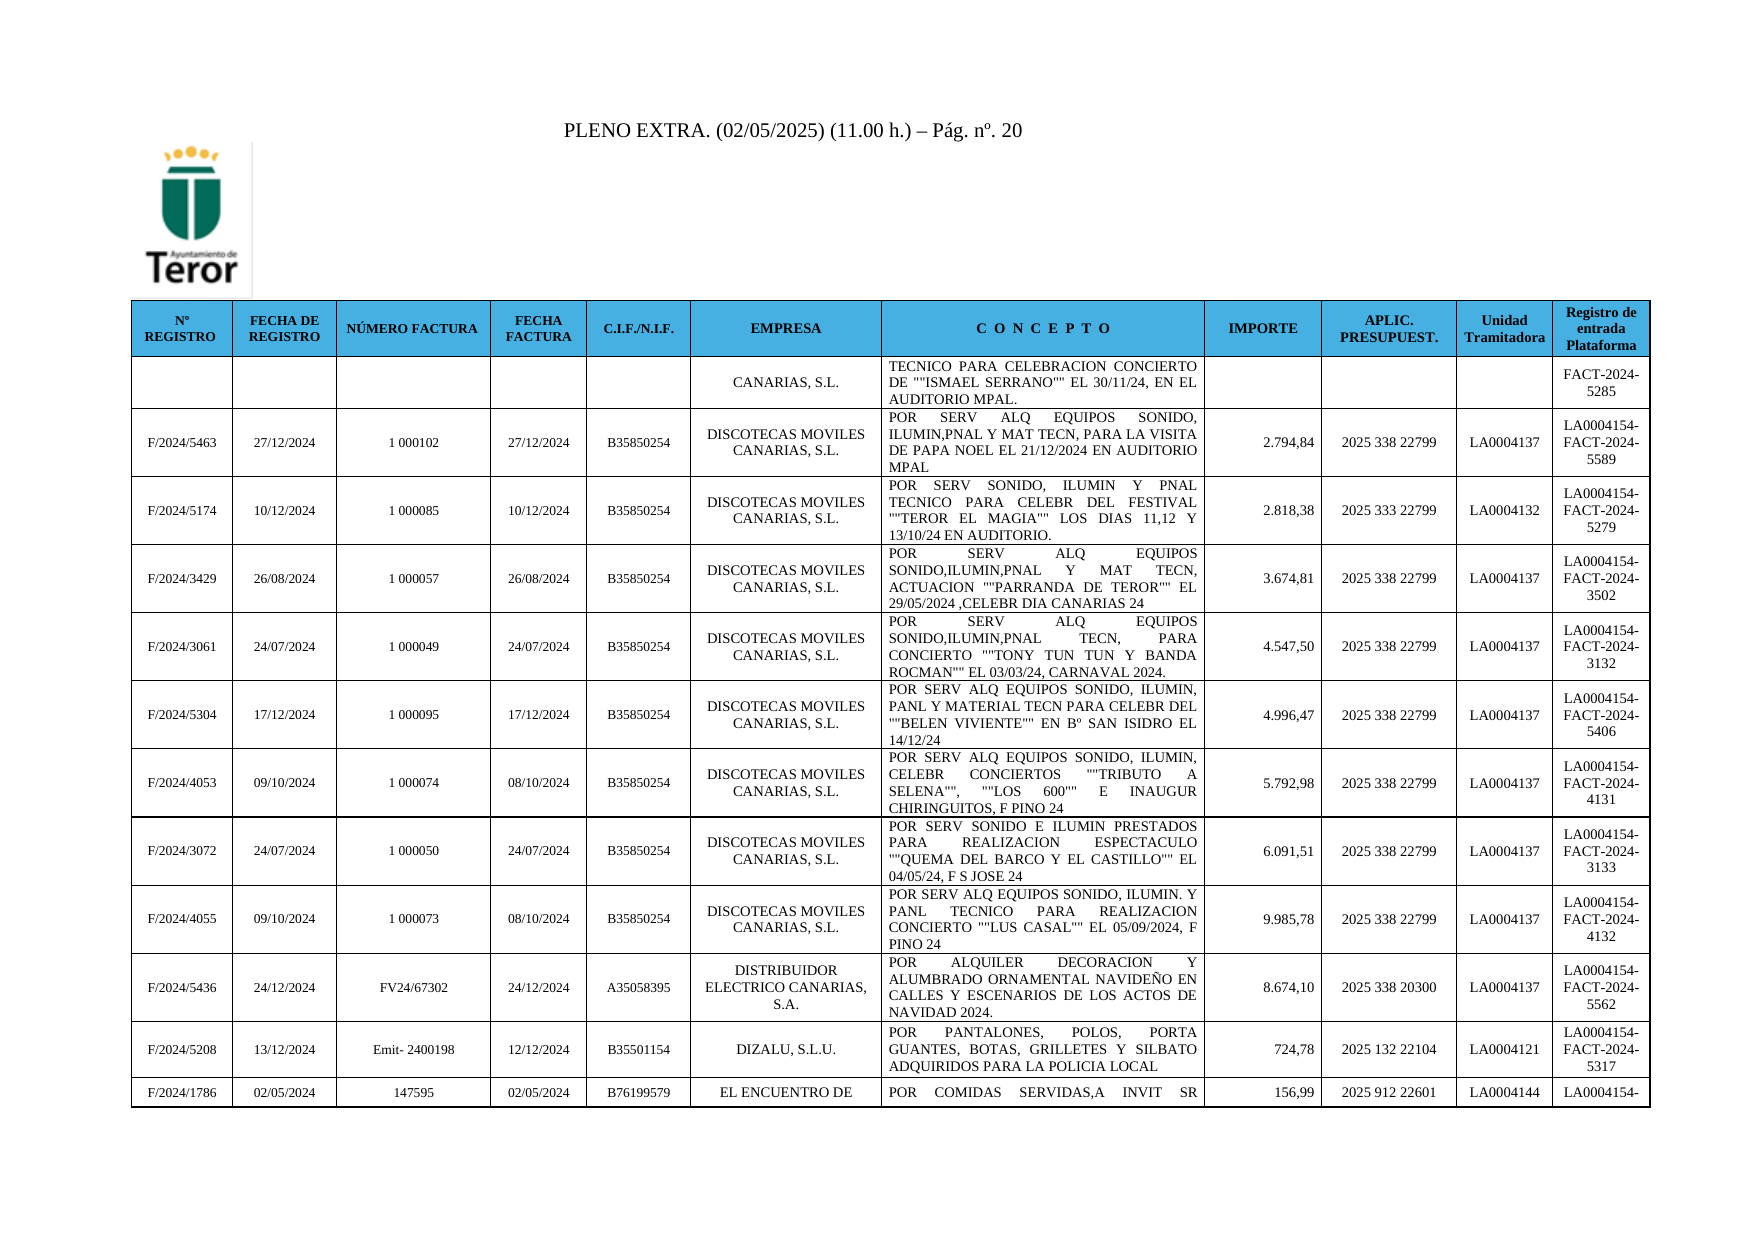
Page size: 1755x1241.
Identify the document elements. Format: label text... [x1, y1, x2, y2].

table_cell 4.996,47 [1205, 681, 1321, 748]
table_cell B35850254 [587, 681, 690, 748]
table_cell 147595 [337, 1078, 490, 1106]
table_cell 12/12/2024 [491, 1022, 586, 1077]
table_cell CANARIAS, S.L. [691, 357, 881, 408]
table_cell DISCOTECAS MOVILES CANARIAS, S.L. [691, 681, 881, 748]
table_cell LA0004137 [1457, 681, 1552, 748]
table_cell 724,78 [1205, 1022, 1321, 1077]
table_cell [587, 357, 690, 408]
table_cell B35850254 [587, 409, 690, 476]
table_cell 08/10/2024 [491, 749, 586, 816]
table_cell LA0004154-FACT-2024-3132 [1553, 613, 1649, 680]
table_cell 2.818,38 [1205, 477, 1321, 544]
table_cell 1 000057 [337, 545, 490, 612]
table_cell DISCOTECAS MOVILES CANARIAS, S.L. [691, 477, 881, 544]
table_cell POR SERV ALQ EQUIPOS SONIDO, ILUMIN,PNAL Y MAT TECN, PARA LA VISITA DE PAPA NOEL EL 21/12/2024 EN AUDITORIO MPAL [882, 409, 1204, 476]
table_cell FACT-2024-5285 [1553, 357, 1649, 408]
table_cell LA0004154-FACT-2024-5562 [1553, 954, 1649, 1021]
table_cell DISTRIBUIDOR ELECTRICO CANARIAS, S.A. [691, 954, 881, 1021]
table_header EMPRESA [691, 301, 881, 356]
table_cell LA0004137 [1457, 409, 1552, 476]
table_cell 24/12/2024 [491, 954, 586, 1021]
table_cell POR SERV ALQ EQUIPOS SONIDO, ILUMIN. Y PANL TECNICO PARA REALIZACION CONCIERTO ""LUS CASAL"" EL 05/09/2024, F PINO 24 [882, 886, 1204, 953]
table_cell 13/12/2024 [233, 1022, 336, 1077]
table_cell 5.792,98 [1205, 749, 1321, 816]
table_cell B35850254 [587, 886, 690, 953]
table_cell 2025 338 20300 [1322, 954, 1456, 1021]
table_cell POR SERV ALQ EQUIPOS SONIDO,ILUMIN,PNAL TECN, PARA CONCIERTO ""TONY TUN TUN Y BANDA ROCMAN"" EL 03/03/24, CARNAVAL 2024. [882, 613, 1204, 680]
table_cell F/2024/3072 [132, 818, 232, 884]
table_cell 8.674,10 [1205, 954, 1321, 1021]
table_cell B76199579 [587, 1078, 690, 1106]
table_cell DISCOTECAS MOVILES CANARIAS, S.L. [691, 749, 881, 816]
table_cell 2025 338 22799 [1322, 409, 1456, 476]
table_cell LA0004137 [1457, 886, 1552, 953]
table_cell 1 000085 [337, 477, 490, 544]
table_cell 24/07/2024 [233, 613, 336, 680]
table_cell 2025 338 22799 [1322, 681, 1456, 748]
table_cell 1 000095 [337, 681, 490, 748]
table_cell B35501154 [587, 1022, 690, 1077]
table_cell B35850254 [587, 818, 690, 884]
table_cell B35850254 [587, 477, 690, 544]
table_cell LA0004154-FACT-2024-4131 [1553, 749, 1649, 816]
table_cell A35058395 [587, 954, 690, 1021]
table_cell LA0004144 [1457, 1078, 1552, 1106]
table_cell 27/12/2024 [491, 409, 586, 476]
table_cell 08/10/2024 [491, 886, 586, 953]
table_cell 1 000050 [337, 818, 490, 884]
table_cell F/2024/3429 [132, 545, 232, 612]
table_cell 2025 912 22601 [1322, 1078, 1456, 1106]
table_cell [132, 357, 232, 408]
table_header FECHA FACTURA [491, 301, 586, 356]
table_header C O N C E P T O [882, 301, 1204, 356]
table_cell F/2024/5436 [132, 954, 232, 1021]
table_cell 2025 338 22799 [1322, 545, 1456, 612]
table_header IMPORTE [1205, 301, 1321, 356]
table_cell 2025 338 22799 [1322, 886, 1456, 953]
table_cell 24/07/2024 [491, 613, 586, 680]
table_cell 10/12/2024 [233, 477, 336, 544]
table_cell 26/08/2024 [233, 545, 336, 612]
table_cell 27/12/2024 [233, 409, 336, 476]
table_cell B35850254 [587, 545, 690, 612]
table_cell DISCOTECAS MOVILES CANARIAS, S.L. [691, 545, 881, 612]
table_header FECHA DE REGISTRO [233, 301, 336, 356]
table_cell POR SERV ALQ EQUIPOS SONIDO, ILUMIN, PANL Y MATERIAL TECN PARA CELEBR DEL ""BELEN VIVIENTE"" EN Bº SAN ISIDRO EL 14/12/24 [882, 681, 1204, 748]
table_cell 1 000102 [337, 409, 490, 476]
table_cell [1205, 357, 1321, 408]
table_header NÚMERO FACTURA [337, 301, 490, 356]
table_cell POR SERV ALQ EQUIPOS SONIDO,ILUMIN,PNAL Y MAT TECN, ACTUACION ""PARRANDA DE TEROR"" EL 29/05/2024 ,CELEBR DIA CANARIAS 24 [882, 545, 1204, 612]
table_cell DISCOTECAS MOVILES CANARIAS, S.L. [691, 818, 881, 884]
table_cell F/2024/5304 [132, 681, 232, 748]
table_cell 26/08/2024 [491, 545, 586, 612]
table_cell 09/10/2024 [233, 749, 336, 816]
table_cell POR SERV SONIDO, ILUMIN Y PNAL TECNICO PARA CELEBR DEL FESTIVAL ""TEROR EL MAGIA"" LOS DIAS 11,12 Y 13/10/24 EN AUDITORIO. [882, 477, 1204, 544]
table_cell F/2024/3061 [132, 613, 232, 680]
table_cell LA0004137 [1457, 749, 1552, 816]
table_cell DIZALU, S.L.U. [691, 1022, 881, 1077]
table_cell LA0004137 [1457, 954, 1552, 1021]
table_cell 9.985,78 [1205, 886, 1321, 953]
table_cell 3.674,81 [1205, 545, 1321, 612]
table_cell LA0004154-FACT-2024-5589 [1553, 409, 1649, 476]
table_cell F/2024/5463 [132, 409, 232, 476]
table_cell [1457, 357, 1552, 408]
table_cell FV24/67302 [337, 954, 490, 1021]
table_cell LA0004137 [1457, 545, 1552, 612]
table_cell 1 000049 [337, 613, 490, 680]
table_cell 2025 132 22104 [1322, 1022, 1456, 1077]
table_header APLIC. PRESUPUEST. [1322, 301, 1456, 356]
table_cell POR COMIDAS SERVIDAS,A INVIT SR [882, 1078, 1204, 1106]
table_cell POR ALQUILER DECORACION Y ALUMBRADO ORNAMENTAL NAVIDEÑO EN CALLES Y ESCENARIOS DE LOS ACTOS DE NAVIDAD 2024. [882, 954, 1204, 1021]
table_cell POR PANTALONES, POLOS, PORTA GUANTES, BOTAS, GRILLETES Y SILBATO ADQUIRIDOS PARA LA POLICIA LOCAL [882, 1022, 1204, 1077]
table_cell 09/10/2024 [233, 886, 336, 953]
table_cell 17/12/2024 [491, 681, 586, 748]
table_cell 02/05/2024 [233, 1078, 336, 1106]
table_cell 2025 338 22799 [1322, 749, 1456, 816]
table_cell 02/05/2024 [491, 1078, 586, 1106]
table_cell LA0004154- [1553, 1078, 1649, 1106]
table_header Registro de entrada Plataforma [1553, 301, 1649, 356]
table_cell DISCOTECAS MOVILES CANARIAS, S.L. [691, 613, 881, 680]
table_cell 2.794,84 [1205, 409, 1321, 476]
table_cell LA0004137 [1457, 613, 1552, 680]
table_cell 17/12/2024 [233, 681, 336, 748]
table_cell LA0004154-FACT-2024-5406 [1553, 681, 1649, 748]
table_cell LA0004137 [1457, 818, 1552, 884]
table_header Unidad Tramitadora [1457, 301, 1552, 356]
table_cell TECNICO PARA CELEBRACION CONCIERTO DE ""ISMAEL SERRANO"" EL 30/11/24, EN EL AUDITORIO MPAL. [882, 357, 1204, 408]
table_cell 2025 338 22799 [1322, 818, 1456, 884]
table_cell LA0004154-FACT-2024-3502 [1553, 545, 1649, 612]
table_cell POR SERV ALQ EQUIPOS SONIDO, ILUMIN, CELEBR CONCIERTOS ""TRIBUTO A SELENA"", ""LOS 600"" E INAUGUR CHIRINGUITOS, F PINO 24 [882, 749, 1204, 816]
table_cell 6.091,51 [1205, 818, 1321, 884]
table_cell DISCOTECAS MOVILES CANARIAS, S.L. [691, 886, 881, 953]
table_cell 1 000073 [337, 886, 490, 953]
table_cell LA0004154-FACT-2024-5317 [1553, 1022, 1649, 1077]
table_cell F/2024/5208 [132, 1022, 232, 1077]
table_cell F/2024/4053 [132, 749, 232, 816]
table_cell POR SERV SONIDO E ILUMIN PRESTADOS PARA REALIZACION ESPECTACULO ""QUEMA DEL BARCO Y EL CASTILLO"" EL 04/05/24, F S JOSE 24 [882, 818, 1204, 884]
table_cell 1 000074 [337, 749, 490, 816]
table_cell F/2024/5174 [132, 477, 232, 544]
table_header C.I.F./N.I.F. [587, 301, 690, 356]
table_cell [491, 357, 586, 408]
table_cell DISCOTECAS MOVILES CANARIAS, S.L. [691, 409, 881, 476]
table_cell LA0004154-FACT-2024-3133 [1553, 818, 1649, 884]
table_cell [1322, 357, 1456, 408]
table_cell 24/12/2024 [233, 954, 336, 1021]
table_cell F/2024/4055 [132, 886, 232, 953]
table_cell F/2024/1786 [132, 1078, 232, 1106]
table_cell LA0004121 [1457, 1022, 1552, 1077]
table_cell 24/07/2024 [233, 818, 336, 884]
table_cell LA0004154-FACT-2024-4132 [1553, 886, 1649, 953]
table_cell LA0004132 [1457, 477, 1552, 544]
table_cell Emit- 2400198 [337, 1022, 490, 1077]
table_cell [337, 357, 490, 408]
table_cell LA0004154-FACT-2024-5279 [1553, 477, 1649, 544]
table_cell 10/12/2024 [491, 477, 586, 544]
table_cell B35850254 [587, 749, 690, 816]
table_cell 2025 333 22799 [1322, 477, 1456, 544]
table_cell B35850254 [587, 613, 690, 680]
table_cell [233, 357, 336, 408]
table_cell EL ENCUENTRO DE [691, 1078, 881, 1106]
table_cell 2025 338 22799 [1322, 613, 1456, 680]
table_cell 24/07/2024 [491, 818, 586, 884]
table_cell 4.547,50 [1205, 613, 1321, 680]
table_cell 156,99 [1205, 1078, 1321, 1106]
table_header Nº REGISTRO [132, 301, 232, 356]
